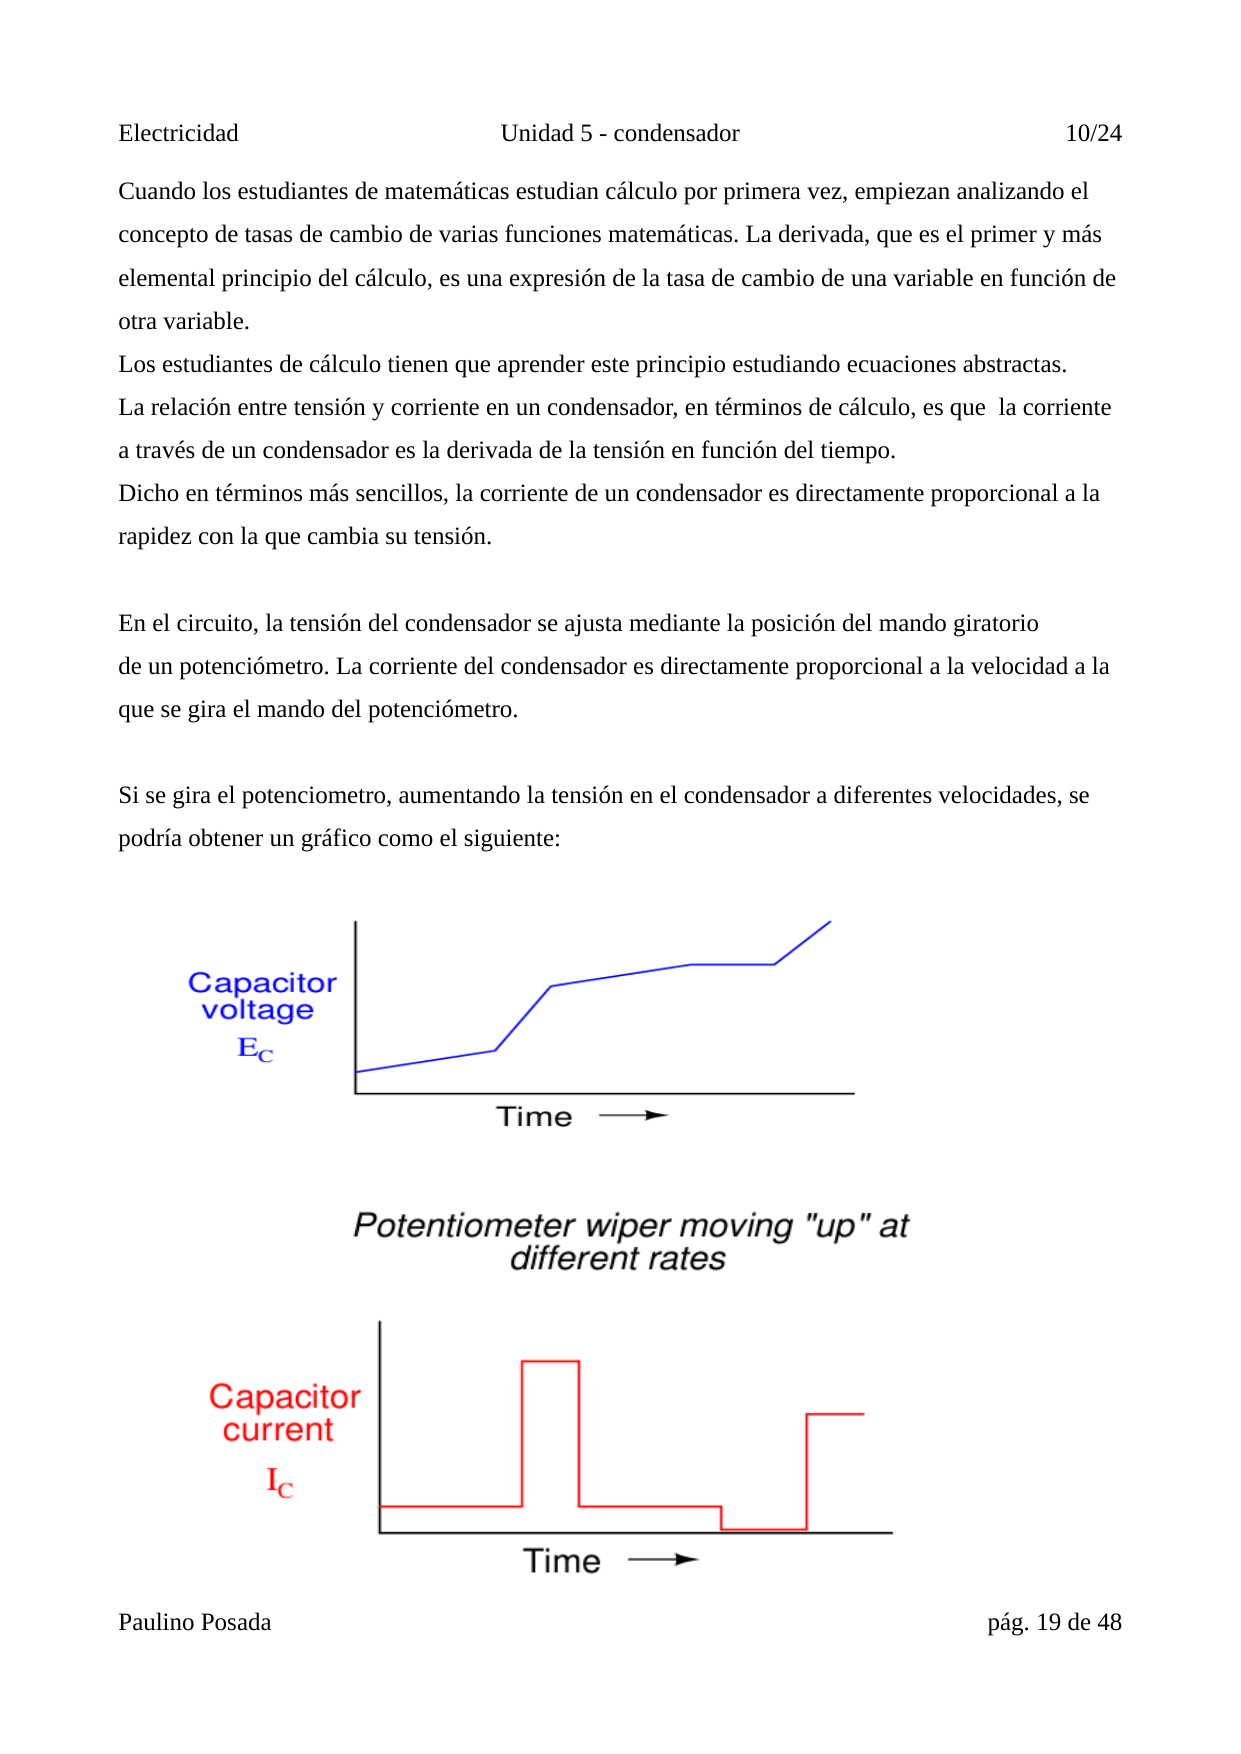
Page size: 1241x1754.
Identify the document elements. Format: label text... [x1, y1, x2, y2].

text La relación entre tensión y corriente en un condensador, en términos de cálculo, es que la corriente a través de un condensador es la derivada de la tensión en función del tiempo. [118, 392, 1122, 464]
picture [151, 1187, 972, 1583]
text Cuando los estudiantes de matemáticas estudian cálculo por primera vez, empiezan analizando el concepto de tasas de cambio de varias funciones matemáticas. La derivada, que es el primer y más elemental principio del cálculo, es una expresión de la tasa de cambio de una variable en función de otra variable. [118, 176, 1122, 334]
text Dicho en términos más sencillos, la corriente de un condensador es directamente proporcional a la rapidez con la que cambia su tensión. [118, 478, 1122, 550]
text Los estudiantes de cálculo tienen que aprender este principio estudiando ecuaciones abstractas. [118, 349, 1122, 378]
text Si se gira el potenciometro, aumentando la tensión en el condensador a diferentes velocidades, se podría obtener un gráfico como el siguiente: [118, 780, 1122, 852]
text En el circuito, la tensión del condensador se ajusta mediante la posición del mando giratorio [118, 608, 1122, 636]
picture [178, 909, 855, 1142]
text de un potenciómetro. La corriente del condensador es directamente proporcional a la velocidad a la que se gira el mando del potenciómetro. [118, 651, 1122, 723]
